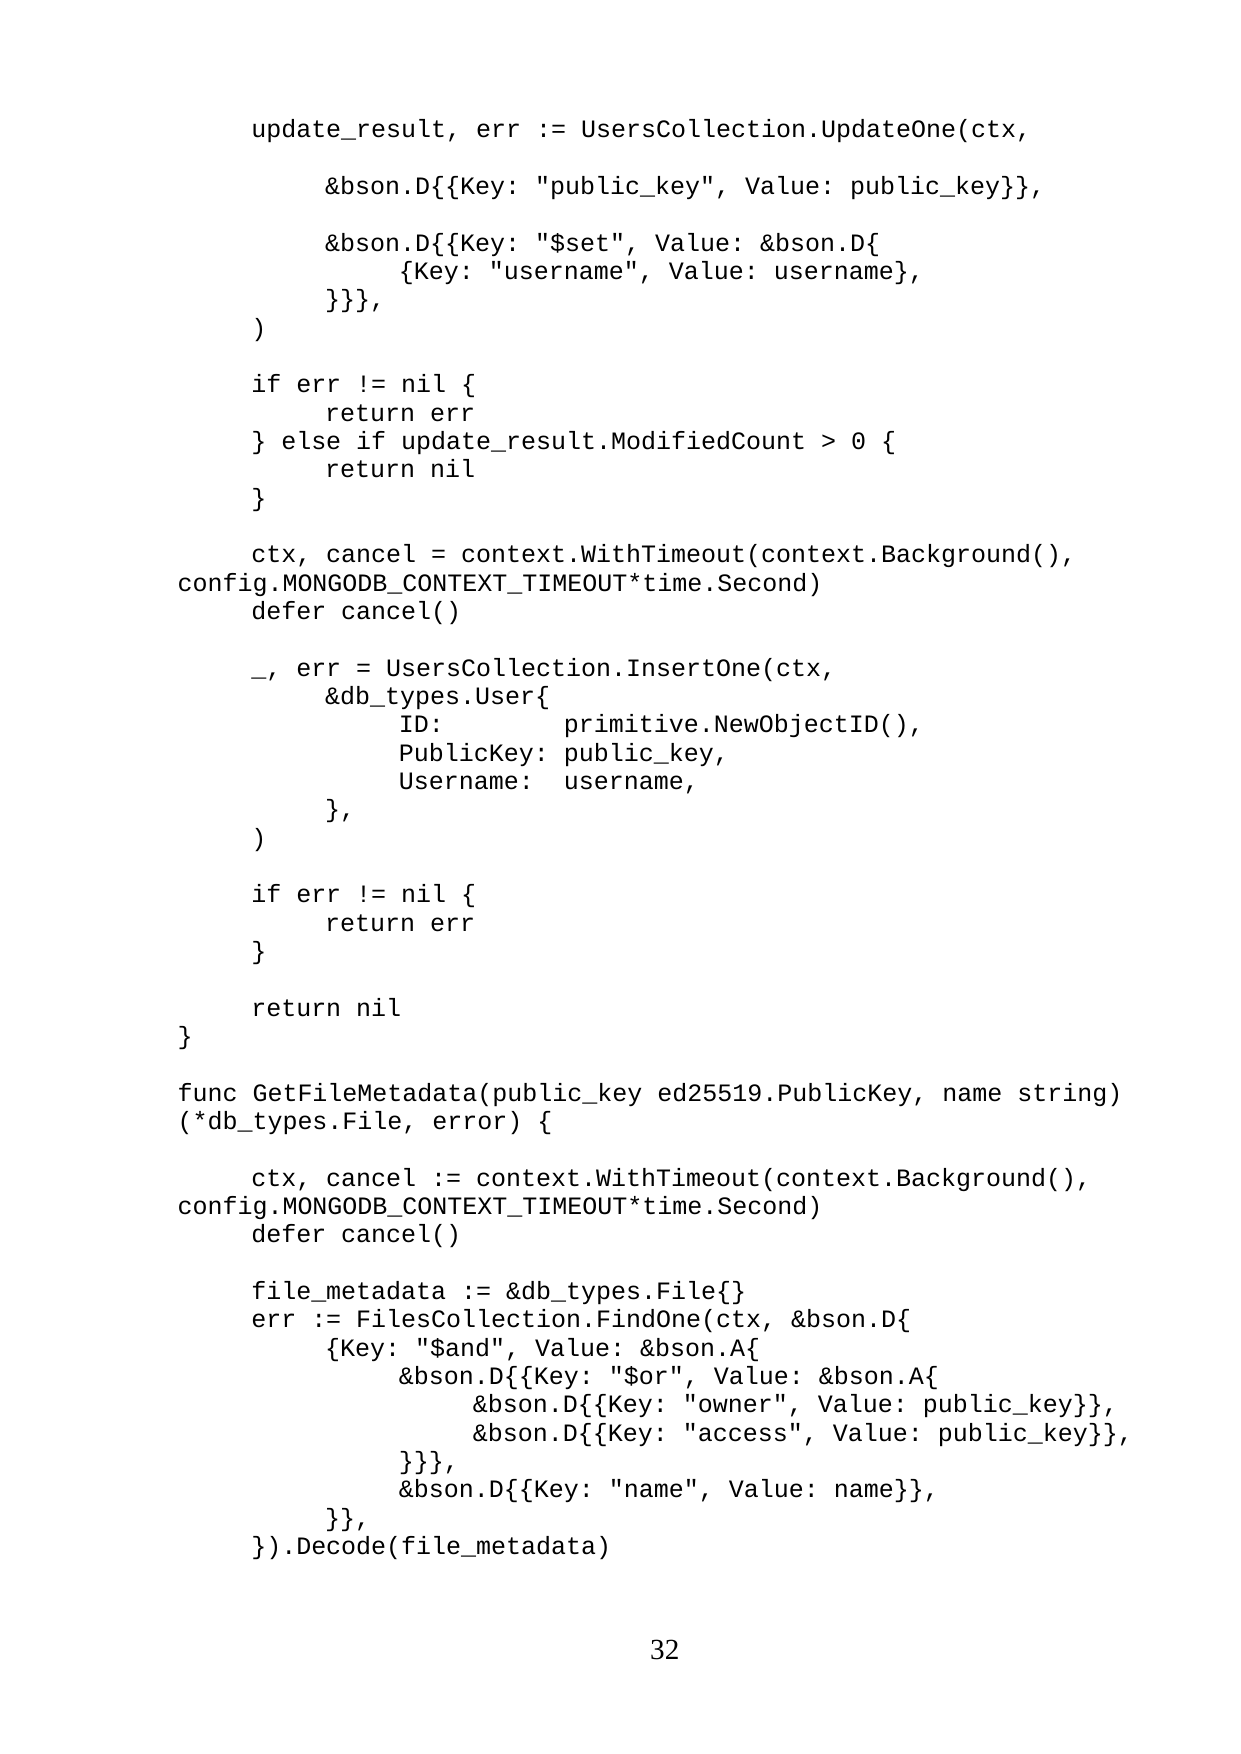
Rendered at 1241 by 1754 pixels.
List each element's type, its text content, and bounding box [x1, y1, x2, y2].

text file_metadata := &db_types.File{} [177, 1278, 1152, 1307]
text defer cancel() [177, 598, 1152, 627]
text ) [177, 315, 1152, 343]
text {Key: "$and", Value: &bson.A{ [177, 1335, 1152, 1363]
text return nil [177, 457, 1152, 485]
text update_result, err := UsersCollection.UpdateOne(ctx, [177, 117, 1152, 145]
text &bson.D{{Key: "access", Value: public_key}}, [177, 1420, 1152, 1448]
text _, err = UsersCollection.InsertOne(ctx, [177, 655, 1152, 683]
text if err != nil { [177, 882, 1152, 910]
text &bson.D{{Key: "public_key", Value: public_key}}, [177, 173, 1152, 202]
text &bson.D{{Key: "name", Value: name}}, [177, 1477, 1152, 1505]
text }}}, [177, 1448, 1152, 1477]
text }, [177, 797, 1152, 825]
text } [177, 938, 1152, 967]
text ctx, cancel := context.WithTimeout(context.Background(), config.MONGODB_CONTEXT_TIMEOUT*time.Second) [177, 1165, 1152, 1222]
text func GetFileMetadata(public_key ed25519.PublicKey, name string) (*db_types.File, error) { [177, 1080, 1152, 1137]
text Username: username, [177, 768, 1152, 797]
text return err [177, 910, 1152, 938]
text PublicKey: public_key, [177, 740, 1152, 768]
text return nil [177, 995, 1152, 1023]
text &bson.D{{Key: "$or", Value: &bson.A{ [177, 1363, 1152, 1392]
text return err [177, 400, 1152, 428]
text {Key: "username", Value: username}, [177, 258, 1152, 287]
text defer cancel() [177, 1222, 1152, 1250]
text if err != nil { [177, 372, 1152, 400]
text ) [177, 825, 1152, 853]
text ctx, cancel = context.WithTimeout(context.Background(), config.MONGODB_CONTEXT_TIMEOUT*time.Second) [177, 542, 1152, 598]
text ID: primitive.NewObjectID(), [177, 712, 1152, 740]
text } else if update_result.ModifiedCount > 0 { [177, 428, 1152, 457]
text &bson.D{{Key: "$set", Value: &bson.D{ [177, 230, 1152, 258]
text &bson.D{{Key: "owner", Value: public_key}}, [177, 1392, 1152, 1420]
text }}}, [177, 287, 1152, 315]
text } [177, 1023, 1152, 1052]
text }).Decode(file_metadata) [177, 1533, 1152, 1562]
text &db_types.User{ [177, 683, 1152, 712]
text } [177, 485, 1152, 513]
text err := FilesCollection.FindOne(ctx, &bson.D{ [177, 1307, 1152, 1335]
text }}, [177, 1505, 1152, 1533]
